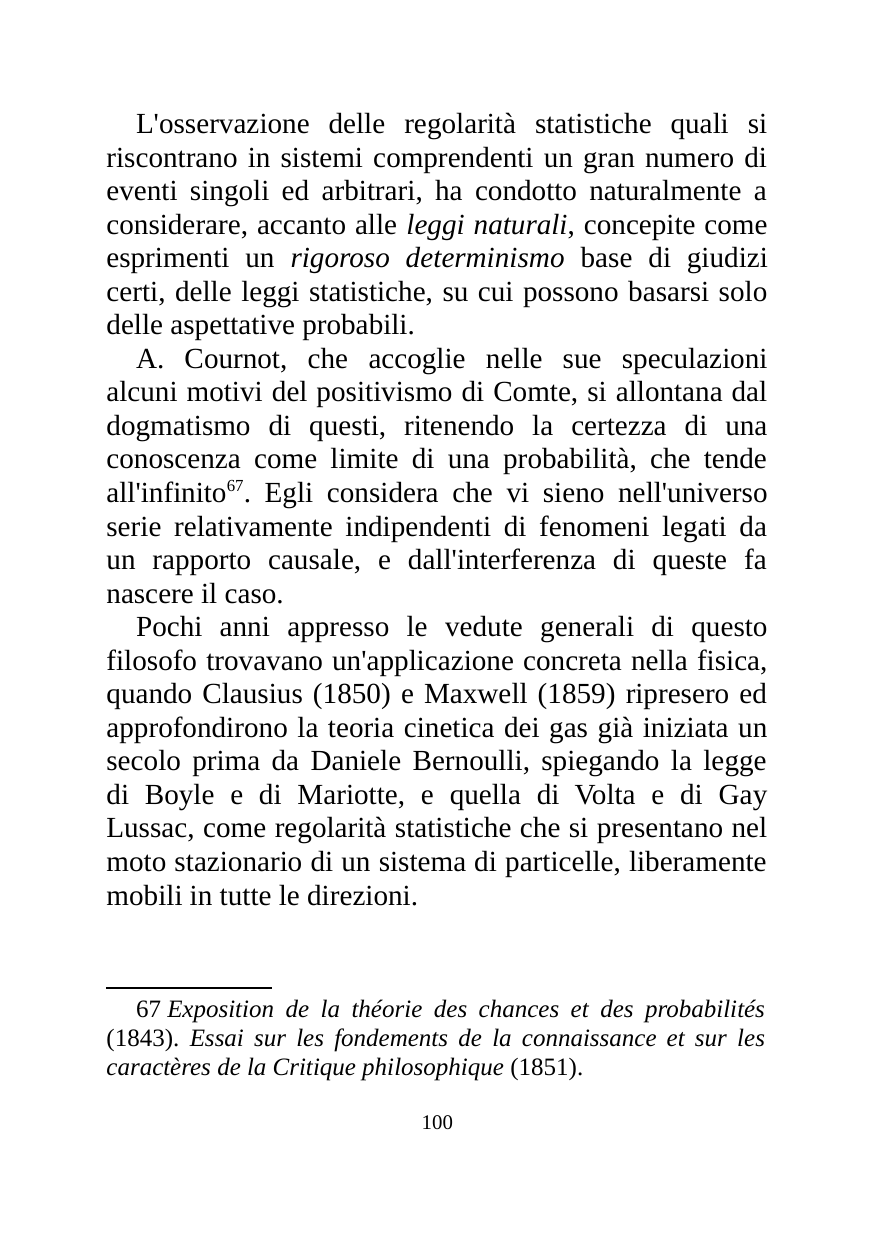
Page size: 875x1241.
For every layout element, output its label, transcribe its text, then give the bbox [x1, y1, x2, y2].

text Pochi anni appresso le vedute generali di questo filosofo trovavano un'applicazione concreta nella fisica, quando Clausius (1850) e Maxwell (1859) ripresero ed approfondirono la teoria cinetica dei gas già iniziata un secolo prima da Daniele Bernoulli, spiegando la legge di Boyle e di Mariotte, e quella di Volta e di Gay Lussac, come regolarità statistiche che si presentano nel moto stazionario di un sistema di particelle, liberamente mobili in tutte le direzioni. [106, 609, 768, 911]
text Exposition de la théorie des chances et des probabilités (1843). Essai sur les fondements de la connaissance et sur les caractères de la Critique philosophique (1851). [106, 994, 768, 1080]
text L'osservazione delle regolarità statistiche quali si riscontrano in sistemi comprendenti un gran numero di eventi singoli ed arbitrari, ha condotto naturalmente a considerare, accanto alle leggi naturali, concepite come esprimenti un rigoroso determinismo base di giudizi certi, delle leggi statistiche, su cui possono basarsi solo delle aspettative probabili. [106, 106, 768, 341]
text A. Cournot, che accoglie nelle sue speculazioni alcuni motivi del positivismo di Comte, si allontana dal dogmatismo di questi, ritenendo la certezza di una conoscenza come limite di una probabilità, che tende all'infinito. Egli considera che vi sieno nell'universo serie relativamente indipendenti di fenomeni legati da un rapporto causale, e dall'interferenza di queste fa nascere il caso. [106, 341, 768, 609]
